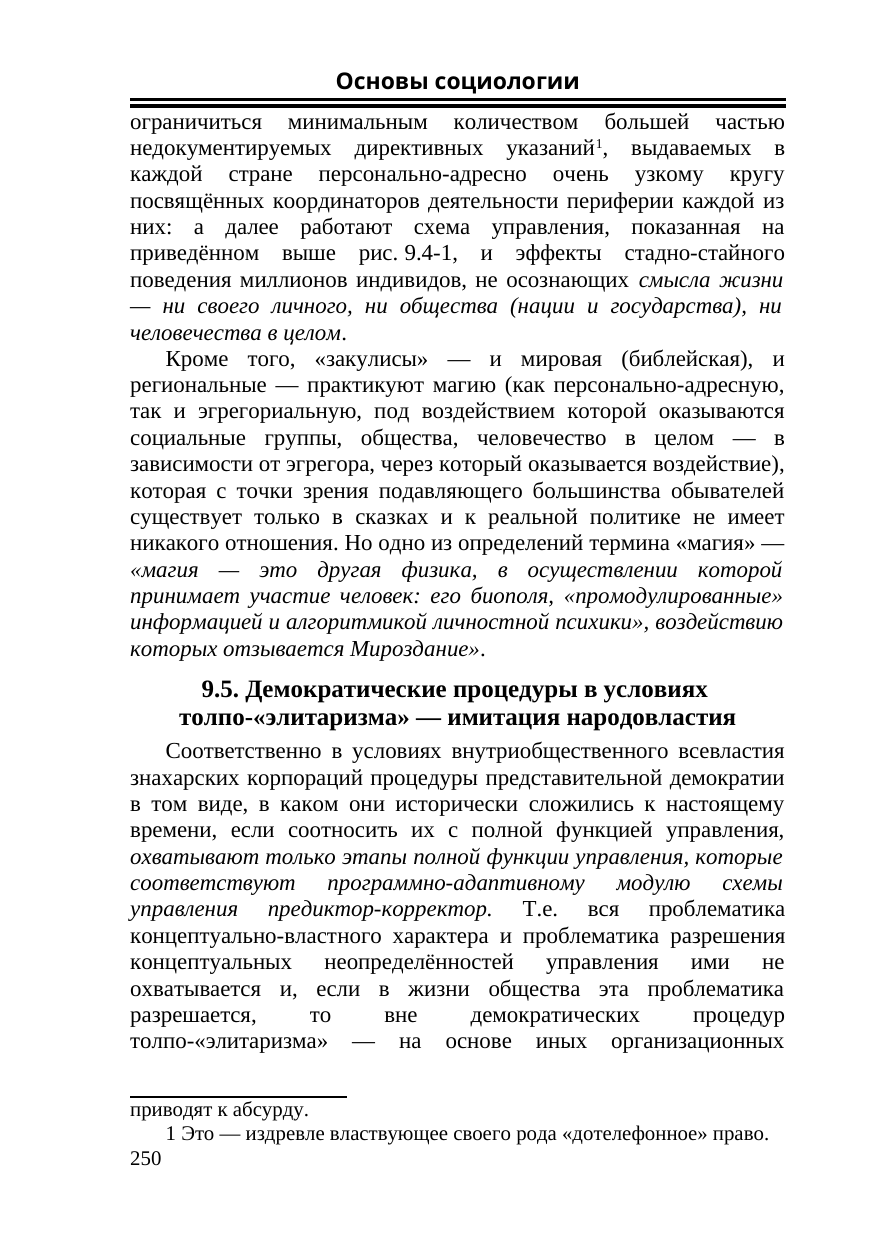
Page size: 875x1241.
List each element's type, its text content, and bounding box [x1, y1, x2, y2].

text Это — издревле властвующее своего рода «дотелефонное» право. [130, 1121, 786, 1145]
text Кроме того, «закулисы» — и мировая (библейская), и региональные — практикуют магию (как персонально-адресную, так и эгрегориальную, под воздействием которой оказываются социальные группы, общества, человечество в целом — в зависимости от эгрегора, через который оказывается воздействие), которая с точки зрения подавляющего большинства обывателей существует только в сказках и к реальной политике не имеет никакого отношения. Но одно из определений термина «магия» — «магия — это другая физика, в осуществлении которой принимает участие человек: его биополя, «промодулированные» информацией и алгоритмикой личностной психики», воздействию которых отзывается Мироздание». [130, 345, 786, 661]
text Соответственно в условиях внутриобщественного всевластия знахарских корпораций процедуры представительной демократии в том виде, в каком они исторически сложились к настоящему времени, если соотносить их с полной функцией управления, охватывают только этапы полной функции управления, которые соответствуют программно-адаптивному модулю схемы управления предиктор-корректор. Т.е. вся проблематика концептуально-власт­ного характера и проблематика разрешения концептуальных неопределённостей управления ими не охватывается и, если в жизни общества эта проблематика разрешается, то вне демократических процедур толпо-«элитаризма» — на основе иных организационных [130, 737, 786, 1054]
subtitle 9.5. Демократические процедуры в условиях толпо-«элитаризма» — имитация народовластия [130, 674, 786, 731]
text приводят к абсурду. [130, 1097, 786, 1121]
text ограничиться минимальным количеством большей частью недокументируемых директивных указаний, выдаваемых в каждой стране персонально-адресно очень узкому кругу посвящённых координаторов деятельности периферии каждой из них: а далее работают схема управления, показанная на приведённом выше рис. 9.4-1, и эффекты стадно-стайного поведения миллионов индивидов, не осознающих смысла жизни — ни своего личного, ни общества (нации и государства), ни человечества в целом. [130, 108, 786, 345]
